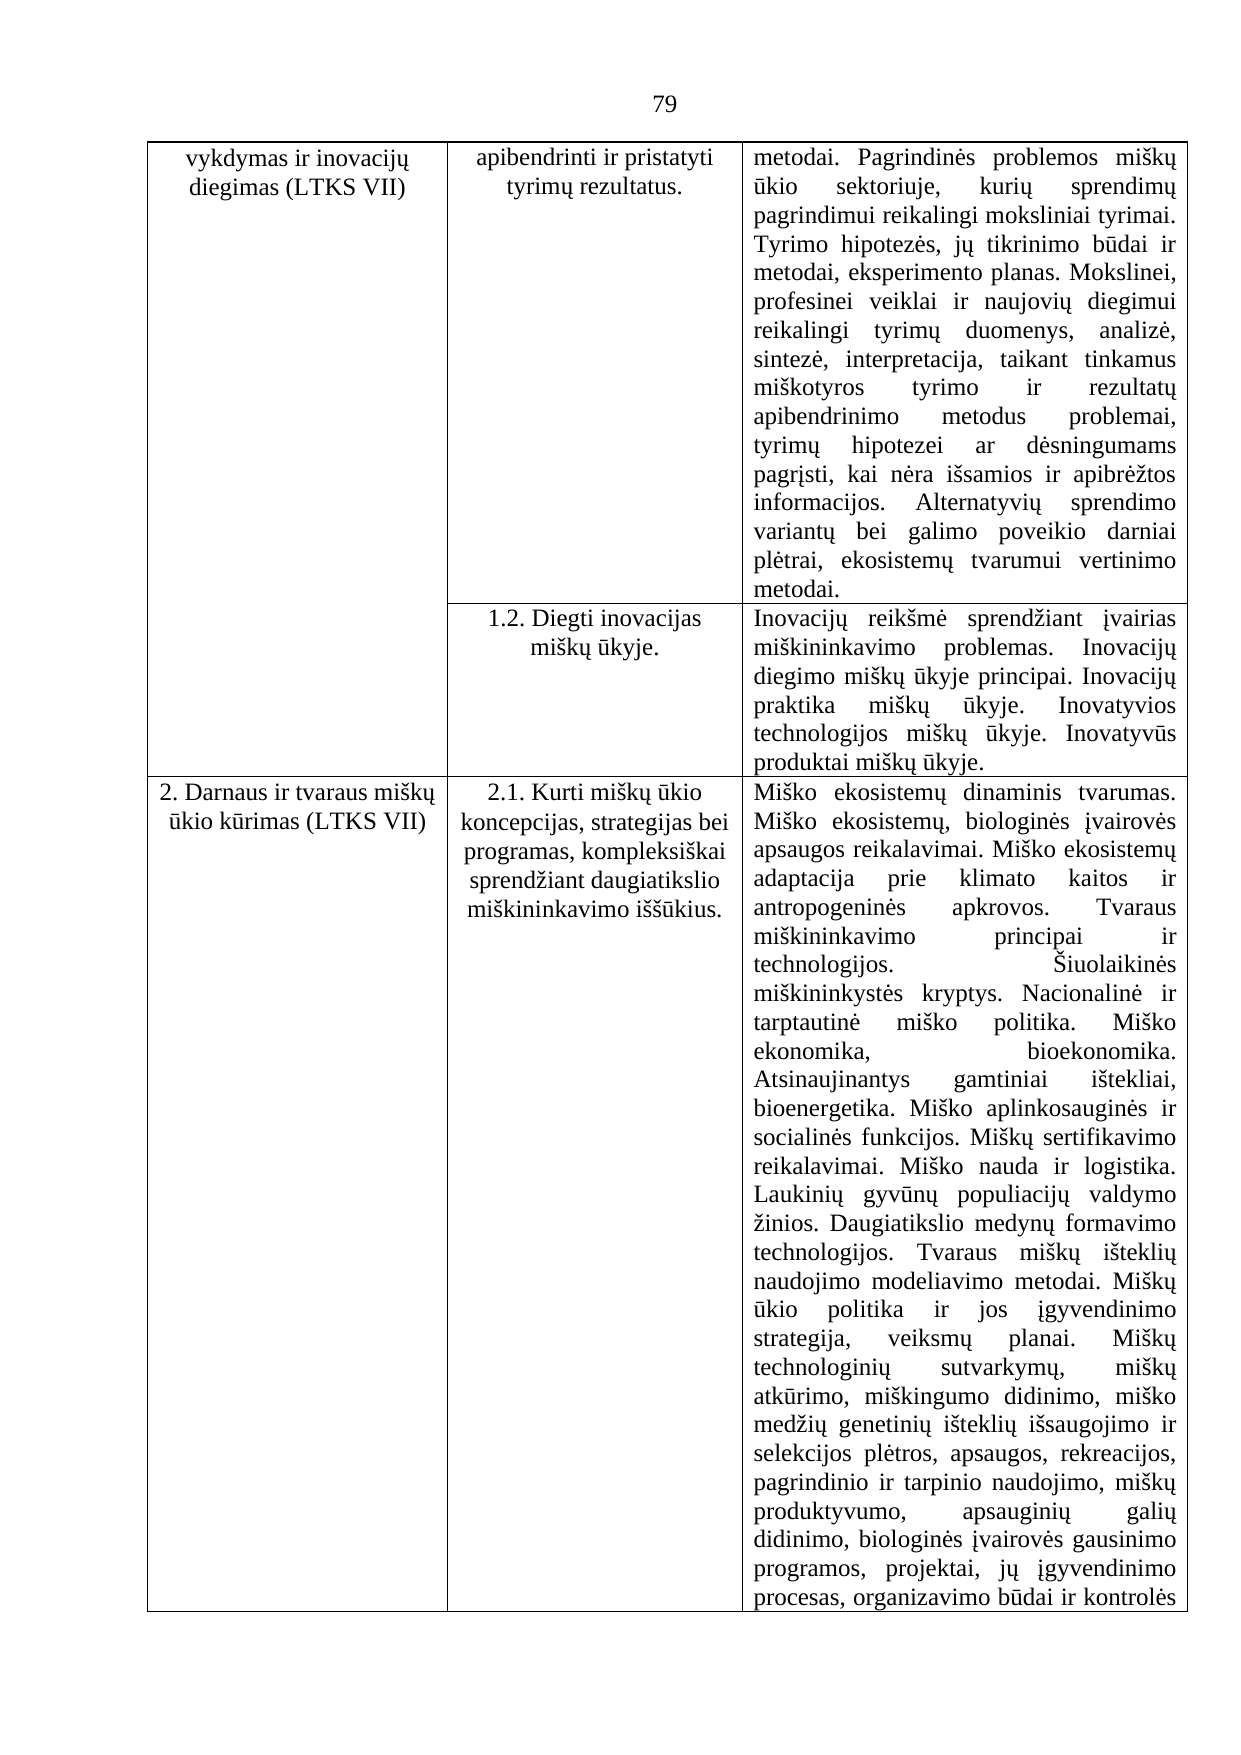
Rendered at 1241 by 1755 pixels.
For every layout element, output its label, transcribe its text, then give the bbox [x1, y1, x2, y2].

table_cell 2. Darnaus ir tvaraus miškų ūkio kūrimas (LTKS VII) [148, 777, 447, 1611]
table_cell 2.1. Kurti miškų ūkio koncepcijas, strategijas bei programas, kompleksiškai sprendžiant daugiatikslio miškininkavimo iššūkius. [448, 777, 742, 1611]
table_cell Inovacijų reikšmė sprendžiant įvairias miškininkavimo problemas. Inovacijų diegimo miškų ūkyje principai. Inovacijų praktika miškų ūkyje. Inovatyvios technologijos miškų ūkyje. Inovatyvūs produktai miškų ūkyje. [743, 604, 1187, 776]
table_cell vykdymas ir inovacijų diegimas (LTKS VII) [148, 143, 447, 776]
table_cell apibendrinti ir pristatyti tyrimų rezultatus. [448, 143, 742, 602]
table_cell 1.2. Diegti inovacijas miškų ūkyje. [448, 604, 742, 776]
table_cell metodai. Pagrindinės problemos miškų ūkio sektoriuje, kurių sprendimų pagrindimui reikalingi moksliniai tyrimai. Tyrimo hipotezės, jų tikrinimo būdai ir metodai, eksperimento planas. Mokslinei, profesinei veiklai ir naujovių diegimui reikalingi tyrimų duomenys, analizė, sintezė, interpretacija, taikant tinkamus miškotyros tyrimo ir rezultatų apibendrinimo metodus problemai, tyrimų hipotezei ar dėsningumams pagrįsti, kai nėra išsamios ir apibrėžtos informacijos. Alternatyvių sprendimo variantų bei galimo poveikio darniai plėtrai, ekosistemų tvarumui vertinimo metodai. [743, 143, 1187, 602]
table_cell Miško ekosistemų dinaminis tvarumas. Miško ekosistemų, biologinės įvairovės apsaugos reikalavimai. Miško ekosistemų adaptacija prie klimato kaitos ir antropogeninės apkrovos. Tvaraus miškininkavimo principai ir technologijos. Šiuolaikinės miškininkystės kryptys. Nacionalinė ir tarptautinė miško politika. Miško ekonomika, bioekonomika. Atsinaujinantys gamtiniai ištekliai, bioenergetika. Miško aplinkosauginės ir socialinės funkcijos. Miškų sertifikavimo reikalavimai. Miško nauda ir logistika. Laukinių gyvūnų populiacijų valdymo žinios. Daugiatikslio medynų formavimo technologijos. Tvaraus miškų išteklių naudojimo modeliavimo metodai. Miškų ūkio politika ir jos įgyvendinimo strategija, veiksmų planai. Miškų technologinių sutvarkymų, miškų atkūrimo, miškingumo didinimo, miško medžių genetinių išteklių išsaugojimo ir selekcijos plėtros, apsaugos, rekreacijos, pagrindinio ir tarpinio naudojimo, miškų produktyvumo, apsauginių galių didinimo, biologinės įvairovės gausinimo programos, projektai, jų įgyvendinimo procesas, organizavimo būdai ir kontrolės [743, 777, 1187, 1611]
